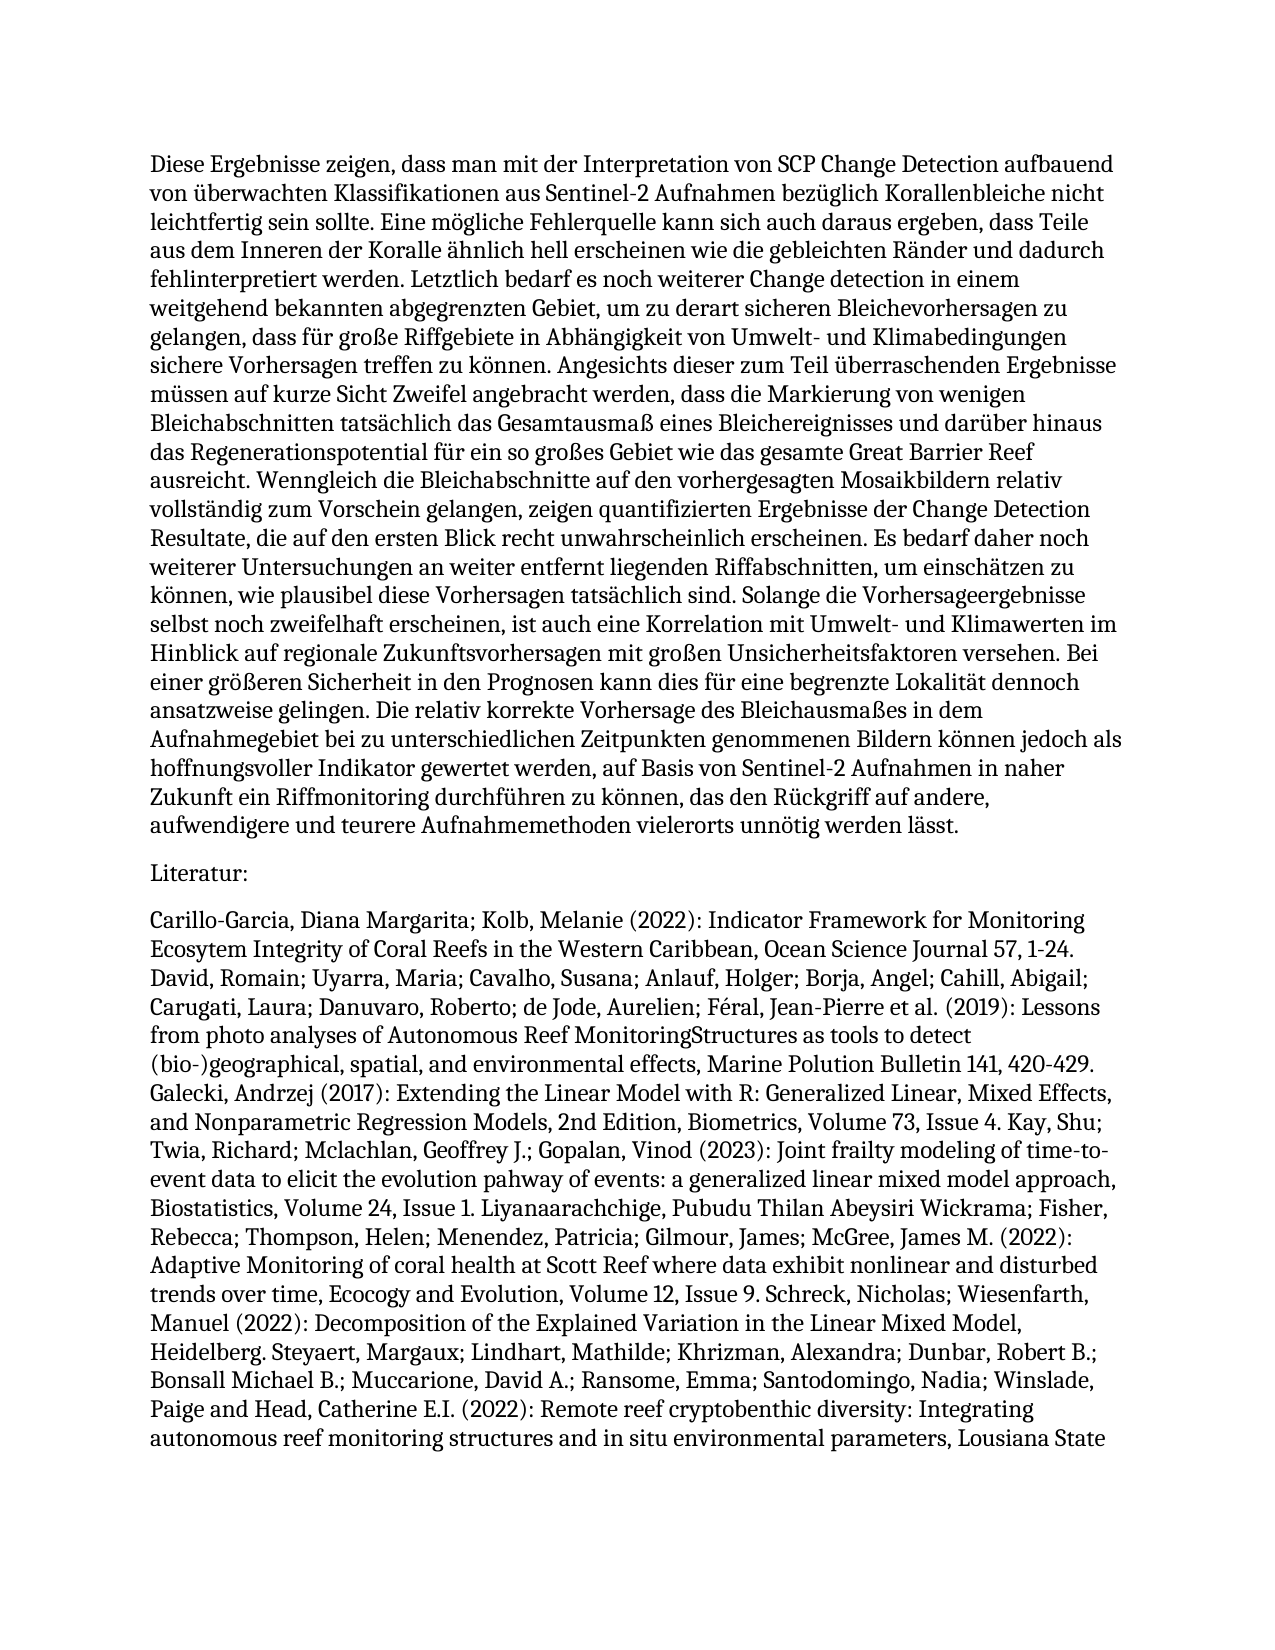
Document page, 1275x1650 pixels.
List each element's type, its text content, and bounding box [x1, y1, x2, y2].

text Literatur: [150, 859, 1125, 887]
text Carillo-Garcia, Diana Margarita; Kolb, Melanie (2022): Indicator Framework for Monitoring Ecosytem Integrity of Coral Reefs in the Western Caribbean, Ocean Science Journal 57, 1-24. David, Romain; Uyarra, Maria; Cavalho, Susana; Anlauf, Holger; Borja, Angel; Cahill, Abigail; Carugati, Laura; Danuvaro, Roberto; de Jode, Aurelien; Féral, Jean-Pierre et al. (2019): Lessons from photo analyses of Autonomous Reef MonitoringStructures as tools to detect (bio-)geographical, spatial, and environmental effects, Marine Polution Bulletin 141, 420-429. Galecki, Andrzej (2017): Extending the Linear Model with R: Generalized Linear, Mixed Effects, and Nonparametric Regression Models, 2nd Edition, Biometrics, Volume 73, Issue 4. Kay, Shu; Twia, Richard; Mclachlan, Geoffrey J.; Gopalan, Vinod (2023): Joint frailty modeling of time-to-event data to elicit the evolution pahway of events: a generalized linear mixed model approach, Biostatistics, Volume 24, Issue 1. Liyanaarachchige, Pubudu Thilan Abeysiri Wickrama; Fisher, Rebecca; Thompson, Helen; Menendez, Patricia; Gilmour, James; McGree, James M. (2022): Adaptive Monitoring of coral health at Scott Reef where data exhibit nonlinear and disturbed trends over time, Ecocogy and Evolution, Volume 12, Issue 9. Schreck, Nicholas; Wiesenfarth, Manuel (2022): Decomposition of the Explained Variation in the Linear Mixed Model, Heidelberg. Steyaert, Margaux; Lindhart, Mathilde; Khrizman, Alexandra; Dunbar, Robert B.; Bonsall Michael B.; Muccarione, David A.; Ransome, Emma; Santodomingo, Nadia; Winslade, Paige and Head, Catherine E.I. (2022): Remote reef cryptobenthic diversity: Integrating autonomous reef monitoring structures and in situ environmental parameters, Lousiana State [150, 906, 1125, 1452]
text Diese Ergebnisse zeigen, dass man mit der Interpretation von SCP Change Detection aufbauend von überwachten Klassifikationen aus Sentinel-2 Aufnahmen bezüglich Korallenbleiche nicht leichtfertig sein sollte. Eine mögliche Fehlerquelle kann sich auch daraus ergeben, dass Teile aus dem Inneren der Koralle ähnlich hell erscheinen wie die gebleichten Ränder und dadurch fehlinterpretiert werden. Letztlich bedarf es noch weiterer Change detection in einem weitgehend bekannten abgegrenzten Gebiet, um zu derart sicheren Bleichevorhersagen zu gelangen, dass für große Riffgebiete in Abhängigkeit von Umwelt- und Klimabedingungen sichere Vorhersagen treffen zu können. Angesichts dieser zum Teil überraschenden Ergebnisse müssen auf kurze Sicht Zweifel angebracht werden, dass die Markierung von wenigen Bleichabschnitten tatsächlich das Gesamtausmaß eines Bleichereignisses und darüber hinaus das Regenerationspotential für ein so großes Gebiet wie das gesamte Great Barrier Reef ausreicht. Wenngleich die Bleichabschnitte auf den vorhergesagten Mosaikbildern relativ vollständig zum Vorschein gelangen, zeigen quantifizierten Ergebnisse der Change Detection Resultate, die auf den ersten Blick recht unwahrscheinlich erscheinen. Es bedarf daher noch weiterer Untersuchungen an weiter entfernt liegenden Riffabschnitten, um einschätzen zu können, wie plausibel diese Vorhersagen tatsächlich sind. Solange die Vorhersageergebnisse selbst noch zweifelhaft erscheinen, ist auch eine Korrelation mit Umwelt- und Klimawerten im Hinblick auf regionale Zukunftsvorhersagen mit großen Unsicherheitsfaktoren versehen. Bei einer größeren Sicherheit in den Prognosen kann dies für eine begrenzte Lokalität dennoch ansatzweise gelingen. Die relativ korrekte Vorhersage des Bleichausmaßes in dem Aufnahmegebiet bei zu unterschiedlichen Zeitpunkten genommenen Bildern können jedoch als hoffnungsvoller Indikator gewertet werden, auf Basis von Sentinel-2 Aufnahmen in naher Zukunft ein Riffmonitoring durchführen zu können, das den Rückgriff auf andere, aufwendigere und teurere Aufnahmemethoden vielerorts unnötig werden lässt. [150, 150, 1125, 840]
